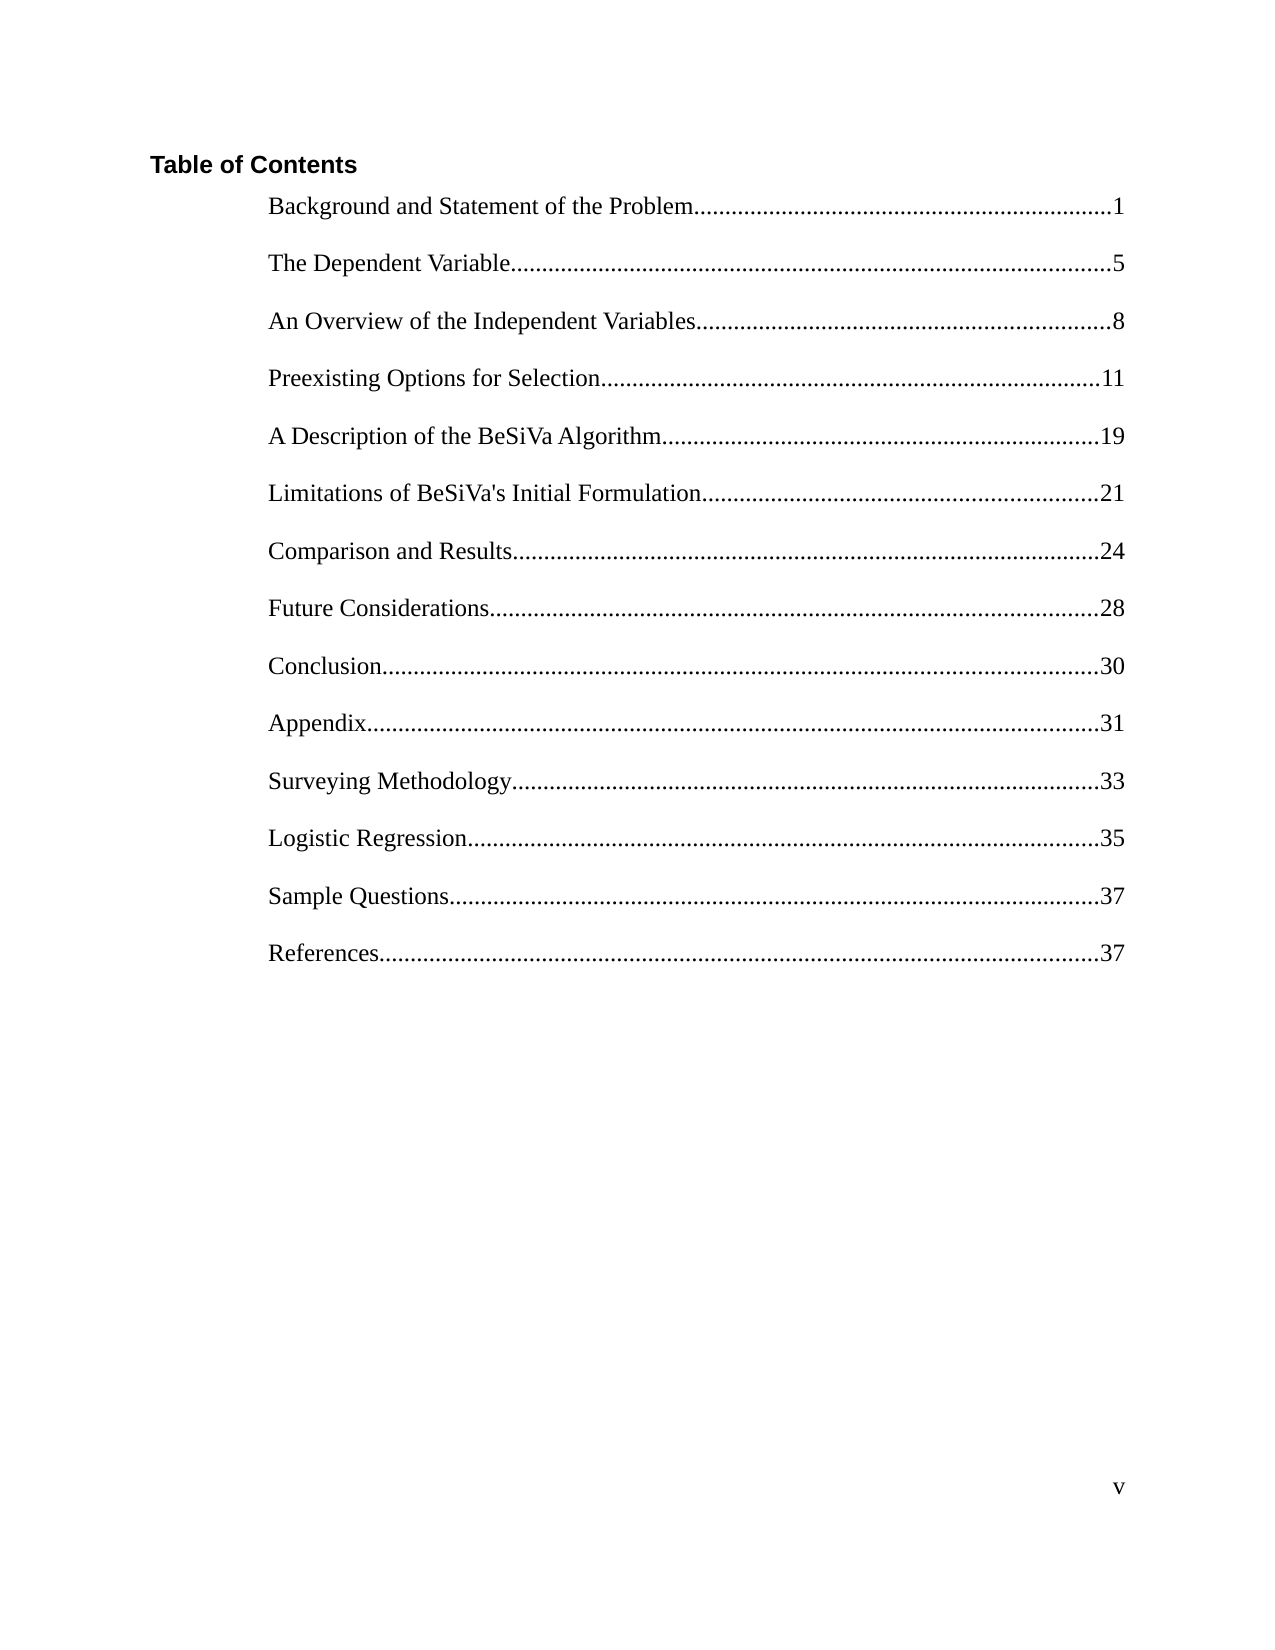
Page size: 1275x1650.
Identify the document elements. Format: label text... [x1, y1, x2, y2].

text Sample Questions 37 [268, 881, 1125, 910]
text An Overview of the Independent Variables 8 [268, 306, 1125, 335]
text Logistic Regression 35 [268, 823, 1125, 852]
text A Description of the BeSiVa Algorithm 19 [268, 421, 1125, 450]
text References 37 [268, 938, 1125, 967]
text The Dependent Variable 5 [268, 248, 1125, 277]
text Limitations of BeSiVa's Initial Formulation 21 [268, 478, 1125, 507]
subtitle Table of Contents [150, 150, 1125, 178]
text Comparison and Results 24 [268, 536, 1125, 565]
text Preexisting Options for Selection 11 [268, 363, 1125, 392]
text Surveying Methodology 33 [268, 766, 1125, 795]
text Background and Statement of the Problem 1 [268, 191, 1125, 220]
text Appendix 31 [268, 708, 1125, 737]
text Conclusion 30 [268, 651, 1125, 680]
text Future Considerations 28 [268, 593, 1125, 622]
